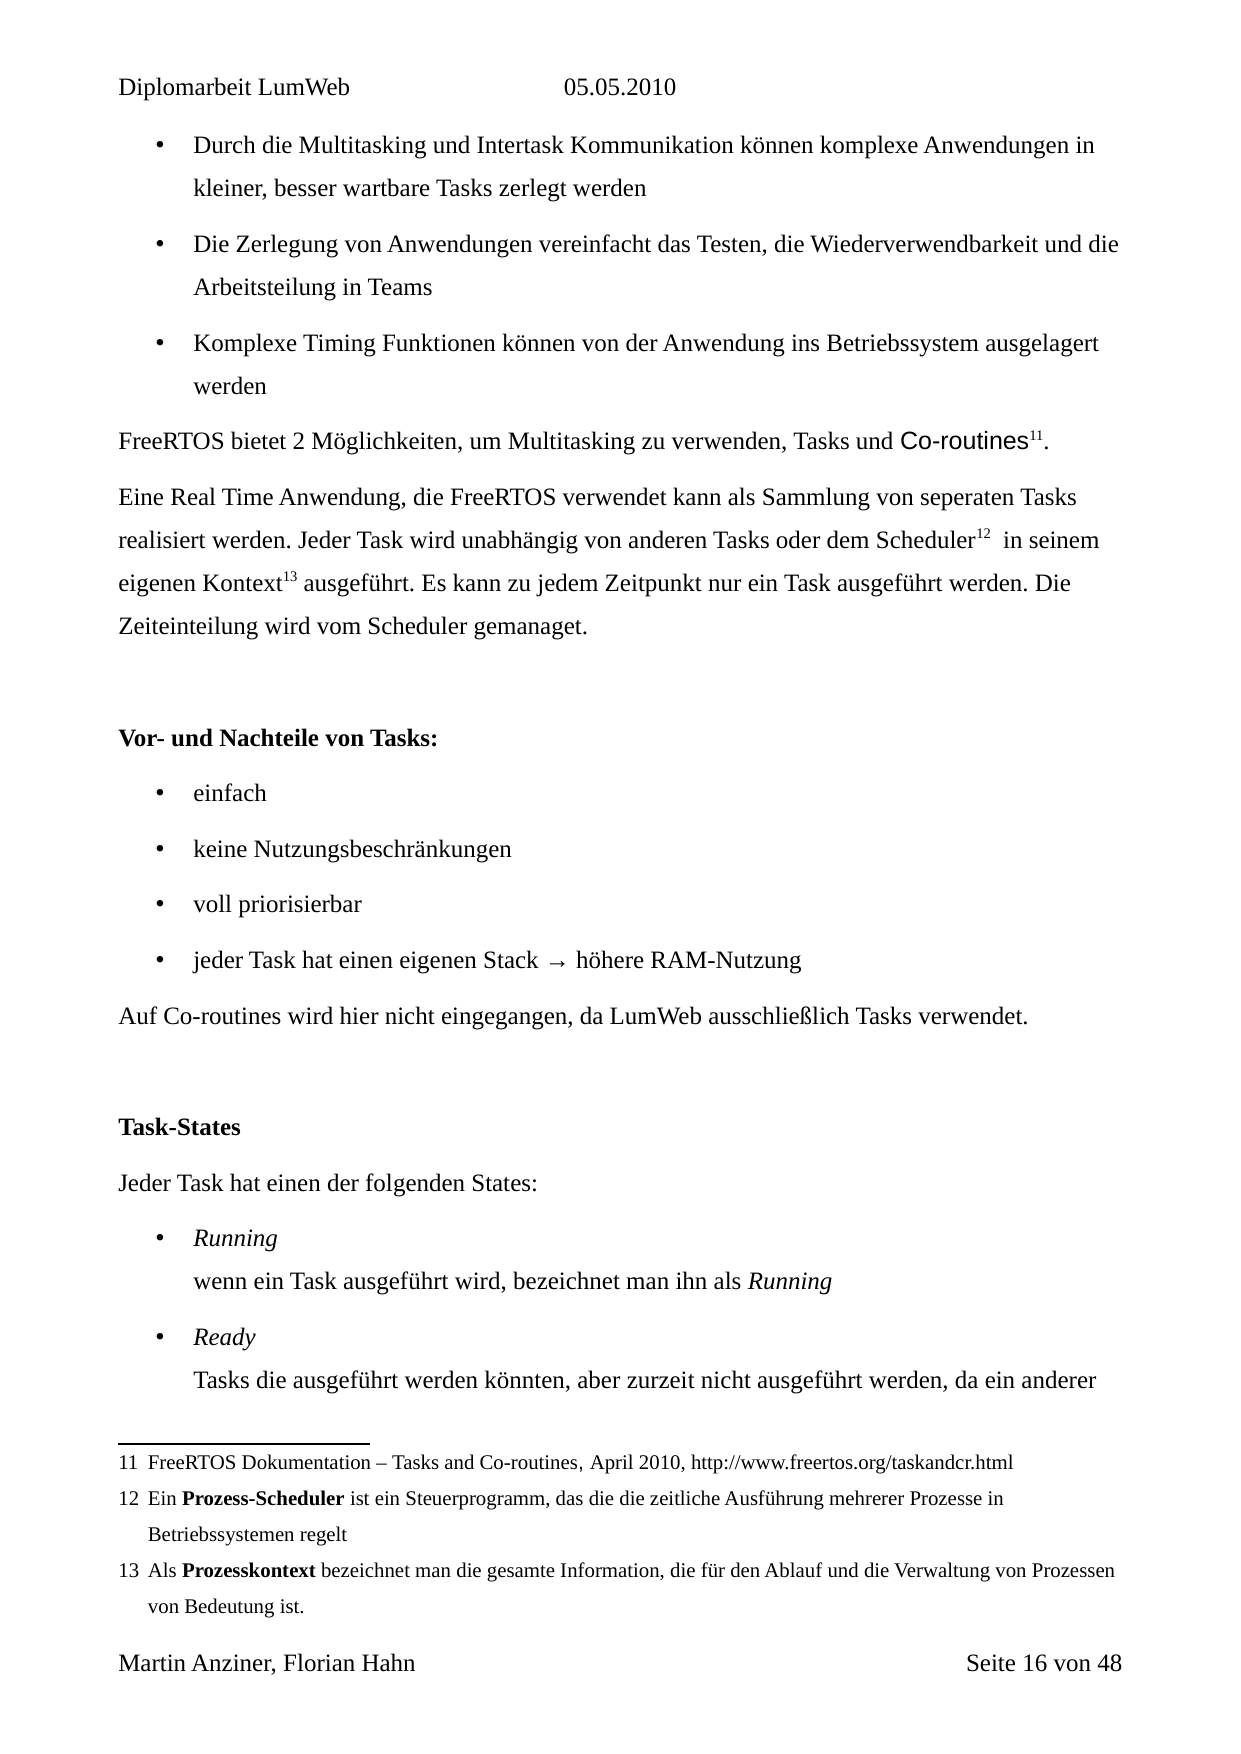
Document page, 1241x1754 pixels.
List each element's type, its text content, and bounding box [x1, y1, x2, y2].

text FreeRTOS Dokumentation – Tasks and Co-routines, April 2010, http://www.freertos.org/taskandcr.html [118, 1450, 1122, 1474]
text Ein Prozess-Scheduler ist ein Steuerprogramm, das die die zeitliche Ausführung mehrerer Prozesse in Betriebssystemen regelt [118, 1486, 1122, 1546]
text Als Prozesskontext bezeichnet man die gesamte Information, die für den Ablauf und die Verwaltung von Prozessen von Bedeutung ist. [118, 1558, 1122, 1618]
list jeder Task hat einen eigenen Stack → höhere RAM-Nutzung [156, 945, 1122, 974]
list voll priorisierbar [156, 889, 1122, 918]
list Running wenn ein Task ausgeführt wird, bezeichnet man ihn als Running [156, 1223, 1122, 1295]
list einfach [156, 778, 1122, 807]
list Ready Tasks die ausgeführt werden könnten, aber zurzeit nicht ausgeführt werden, da ein anderer [156, 1322, 1122, 1394]
list keine Nutzungsbeschränkungen [156, 834, 1122, 863]
text Auf Co-routines wird hier nicht eingegangen, da LumWeb ausschließlich Tasks verwendet. [118, 1001, 1122, 1029]
text Eine Real Time Anwendung, die FreeRTOS verwendet kann als Sammlung von seperaten Tasks realisiert werden. Jeder Task wird unabhängig von anderen Tasks oder dem Scheduler in seinem eigenen Kontext ausgeführt. Es kann zu jedem Zeitpunkt nur ein Task ausgeführt werden. Die Zeiteinteilung wird vom Scheduler gemanaget. [118, 482, 1122, 640]
list Komplexe Timing Funktionen können von der Anwendung ins Betriebssystem ausgelagert werden [156, 328, 1122, 399]
text Vor- und Nachteile von Tasks: [118, 723, 1122, 751]
text Task-States [118, 1112, 1122, 1141]
list Durch die Multitasking und Intertask Kommunikation können komplexe Anwendungen in kleiner, besser wartbare Tasks zerlegt werden [156, 130, 1122, 202]
text FreeRTOS bietet 2 Möglichkeiten, um Multitasking zu verwenden, Tasks und Co-routines. [118, 426, 1122, 455]
list Die Zerlegung von Anwendungen vereinfacht das Testen, die Wiederverwendbarkeit und die Arbeitsteilung in Teams [156, 229, 1122, 301]
text Jeder Task hat einen der folgenden States: [118, 1168, 1122, 1196]
